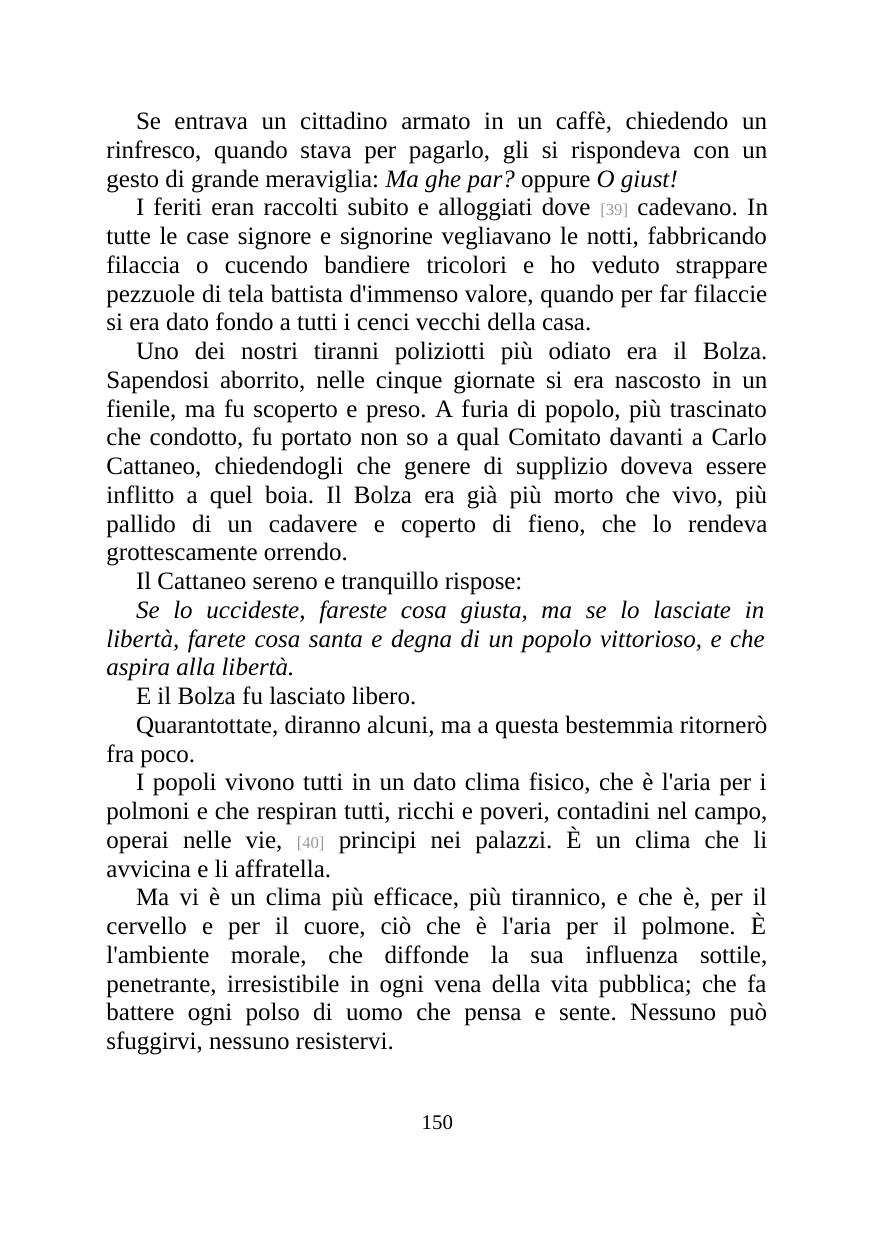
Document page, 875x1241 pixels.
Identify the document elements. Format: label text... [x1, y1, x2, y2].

text Ma vi è un clima più efficace, più tirannico, e che è, per il cervello e per il cuore, ciò che è l'aria per il polmone. È l'ambiente morale, che diffonde la sua influenza sottile, penetrante, irresistibile in ogni vena della vita pubblica; che fa battere ogni polso di uomo che pensa e sente. Nessuno può sfuggirvi, nessuno resistervi. [106, 882, 768, 1055]
text Se lo uccideste, fareste cosa giusta, ma se lo lasciate in libertà, farete cosa santa e degna di un popolo vittorioso, e che aspira alla libertà. [106, 595, 768, 681]
text Se entrava un cittadino armato in un caffè, chiedendo un rinfresco, quando stava per pagarlo, gli si rispondeva con un gesto di grande meraviglia: Ma ghe par? oppure O giust! [106, 106, 768, 192]
text Quarantottate, diranno alcuni, ma a questa bestemmia ritornerò fra poco. [106, 710, 768, 767]
text Il Cattaneo sereno e tranquillo rispose: [106, 566, 768, 595]
text I feriti eran raccolti subito e alloggiati dove [39] cadevano. In tutte le case signore e signorine vegliavano le notti, fabbricando filaccia o cucendo bandiere tricolori e ho veduto strappare pezzuole di tela battista d'immenso valore, quando per far filaccie si era dato fondo a tutti i cenci vecchi della casa. [106, 192, 768, 336]
text E il Bolza fu lasciato libero. [106, 681, 768, 710]
text Uno dei nostri tiranni poliziotti più odiato era il Bolza. Sapendosi aborrito, nelle cinque giornate si era nascosto in un fienile, ma fu scoperto e preso. A furia di popolo, più trascinato che condotto, fu portato non so a qual Comitato davanti a Carlo Cattaneo, chiedendogli che genere di supplizio doveva essere inflitto a quel boia. Il Bolza era già più morto che vivo, più pallido di un cadavere e coperto di fieno, che lo rendeva grottescamente orrendo. [106, 336, 768, 566]
text I popoli vivono tutti in un dato clima fisico, che è l'aria per i polmoni e che respiran tutti, ricchi e poveri, contadini nel campo, operai nelle vie, [40] principi nei palazzi. È un clima che li avvicina e li affratella. [106, 767, 768, 882]
